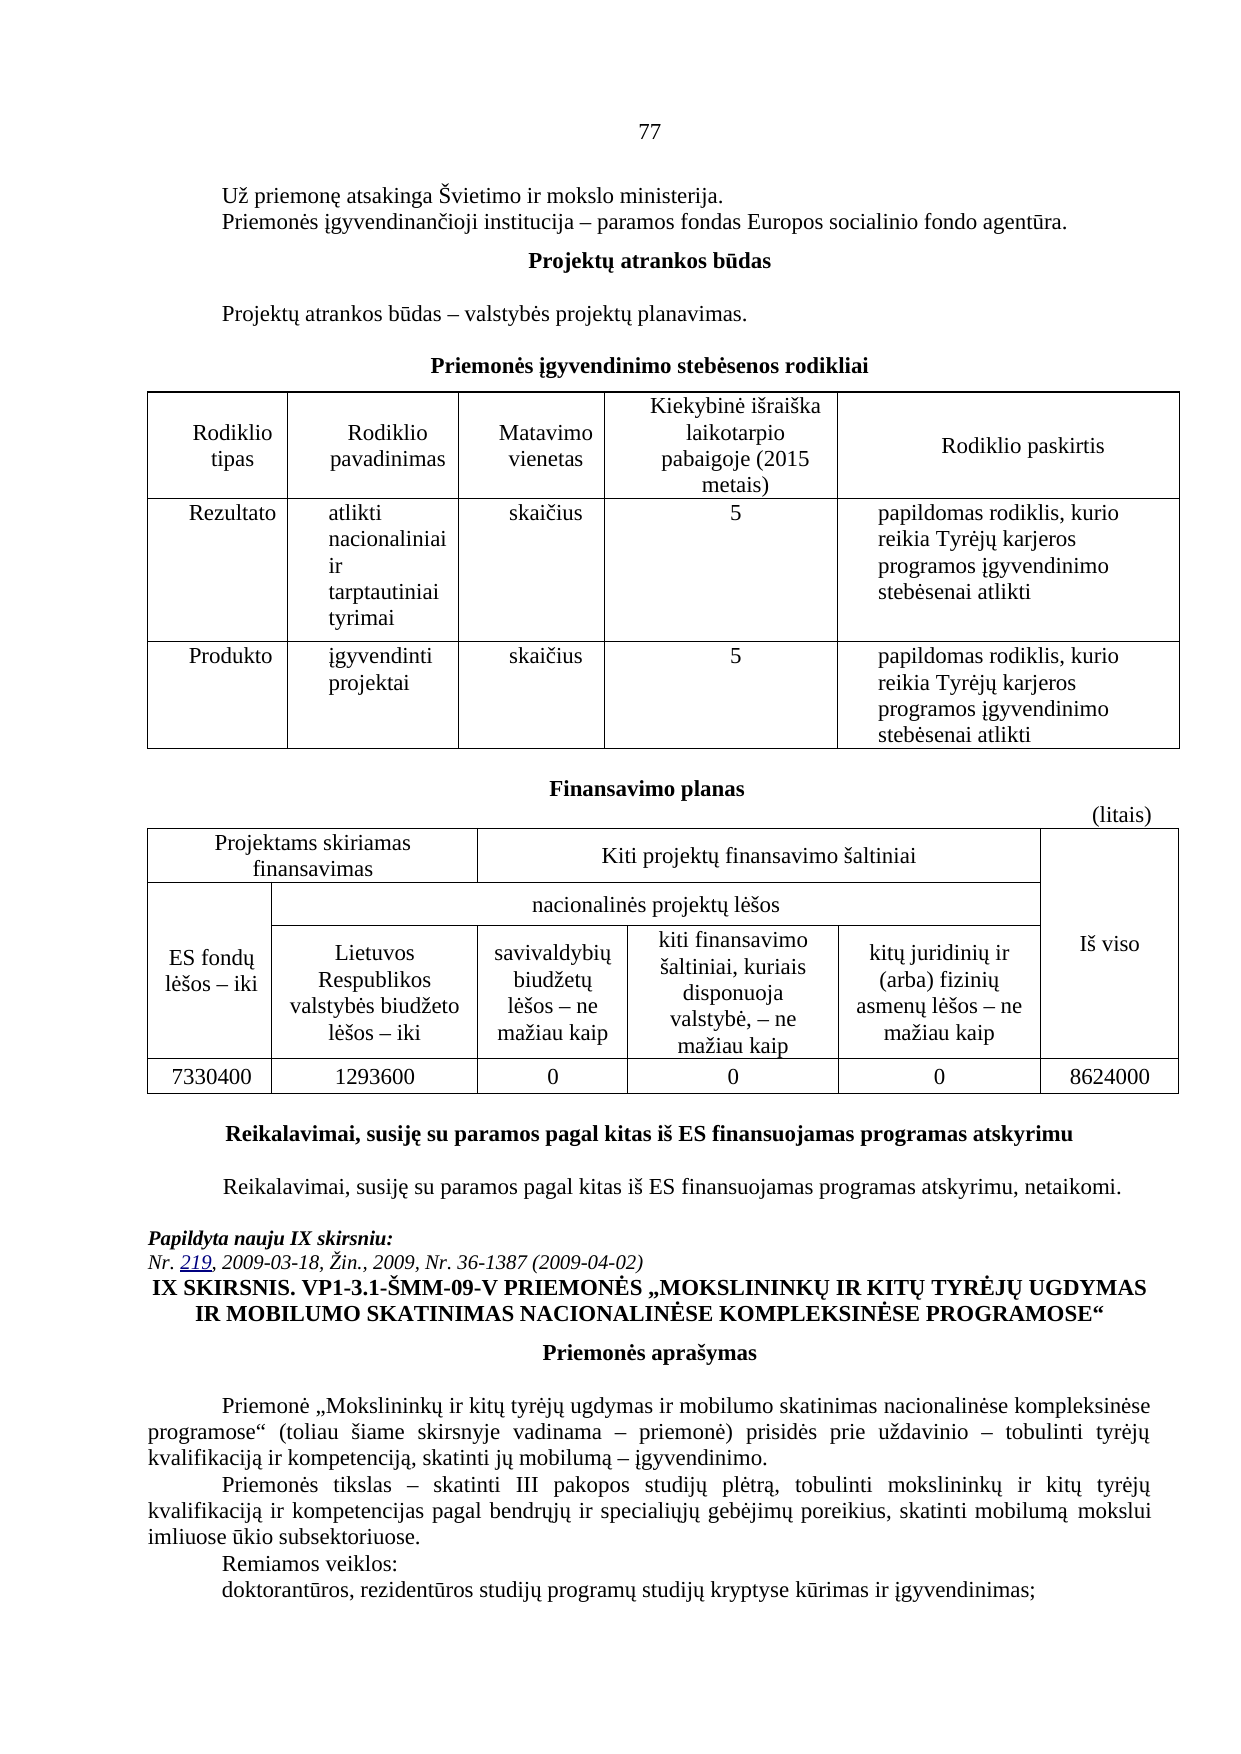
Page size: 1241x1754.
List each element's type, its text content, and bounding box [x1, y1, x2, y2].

table_header Rodiklio tipas [148, 393, 287, 498]
text Priemonės įgyvendinančioji institucija – paramos fondas Europos socialinio fondo agentūra. [148, 208, 1152, 235]
table_cell kitų juridinių ir (arba) fizinių asmenų lėšos – ne mažiau kaip [839, 926, 1040, 1058]
text doktorantūros, rezidentūros studijų programų studijų kryptyse kūrimas ir įgyvendinimas; [148, 1576, 1152, 1602]
text Projektų atrankos būdas – valstybės projektų planavimas. [148, 300, 1152, 326]
table_cell skaičius [459, 499, 604, 641]
table_header Kiekybinė išraiška laikotarpio pabaigoje (2015 metais) [605, 393, 837, 498]
table_cell nacionalinės projektų lėšos [272, 883, 1040, 925]
table_cell 0 [628, 1059, 838, 1093]
table_cell 7330400 [148, 1059, 271, 1093]
table_header Projektams skiriamas finansavimas [148, 829, 477, 882]
text Papildyta nauju IX skirsniu: [148, 1226, 1152, 1250]
text Reikalavimai, susiję su paramos pagal kitas iš ES finansuojamas programas atskyrimu, netaikomi. [148, 1173, 1152, 1199]
text Reikalavimai, susiję su paramos pagal kitas iš ES finansuojamas programas atskyrimu [148, 1120, 1152, 1147]
text Nr. 219, 2009-03-18, Žin., 2009, Nr. 36-1387 (2009-04-02) [148, 1250, 1152, 1274]
table_cell 0 [839, 1059, 1040, 1093]
table_header Rodiklio pavadinimas [288, 393, 458, 498]
table_cell kiti finansavimo šaltiniai, kuriais disponuoja valstybė, – ne mažiau kaip [628, 926, 838, 1058]
table_header Rodiklio paskirtis [838, 393, 1179, 498]
text IX SKIRSNIS. VP1-3.1-ŠMM-09-V PRIEMONĖS „MOKSLININKŲ IR KITŲ TYRĖJŲ UGDYMAS IR MOBILUMO SKATINIMAS NACIONALINĖSE KOMPLEKSINĖSE PROGRAMOSE“ [148, 1274, 1152, 1326]
table_cell ES fondų lėšos – iki [148, 883, 271, 1058]
text Priemonė „Mokslininkų ir kitų tyrėjų ugdymas ir mobilumo skatinimas nacionalinėse kompleksinėse programose“ (toliau šiame skirsnyje vadinama – priemonė) prisidės prie uždavinio – tobulinti tyrėjų kvalifikaciją ir kompetenciją, skatinti jų mobilumą – įgyvendinimo. [148, 1392, 1152, 1471]
table_cell Lietuvos Respublikos valstybės biudžeto lėšos – iki [272, 926, 477, 1058]
text Priemonės įgyvendinimo stebėsenos rodikliai [148, 353, 1152, 379]
text Projektų atrankos būdas [148, 247, 1152, 273]
table_header Iš viso [1041, 829, 1178, 1058]
text Finansavimo planas [148, 775, 1152, 801]
table_header Kiti projektų finansavimo šaltiniai [478, 829, 1040, 882]
text Už priemonę atsakinga Švietimo ir mokslo ministerija. [148, 182, 1152, 208]
table_cell Rezultato [148, 499, 287, 641]
table_header Matavimo vienetas [459, 393, 604, 498]
table_cell atlikti nacionaliniai ir tarptautiniai tyrimai [288, 499, 458, 641]
table_cell skaičius [459, 642, 604, 748]
text Priemonės tikslas – skatinti III pakopos studijų plėtrą, tobulinti mokslininkų ir kitų tyrėjų kvalifikaciją ir kompetencijas pagal bendrųjų ir specialiųjų gebėjimų poreikius, skatinti mobilumą mokslui imliuose ūkio subsektoriuose. [148, 1471, 1152, 1550]
text Priemonės aprašymas [148, 1339, 1152, 1365]
table_cell papildomas rodiklis, kurio reikia Tyrėjų karjeros programos įgyvendinimo stebėsenai atlikti [838, 642, 1179, 748]
table_cell savivaldybių biudžetų lėšos – ne mažiau kaip [478, 926, 627, 1058]
table_cell papildomas rodiklis, kurio reikia Tyrėjų karjeros programos įgyvendinimo stebėsenai atlikti [838, 499, 1179, 641]
table_cell Produkto [148, 642, 287, 748]
table_cell 5 [605, 642, 837, 748]
table_cell įgyvendinti projektai [288, 642, 458, 748]
table_cell 8624000 [1041, 1059, 1178, 1093]
table_cell 5 [605, 499, 837, 641]
text (litais) [148, 801, 1152, 828]
text Remiamos veiklos: [148, 1550, 1152, 1576]
table_cell 0 [478, 1059, 627, 1093]
table_cell 1293600 [272, 1059, 477, 1093]
